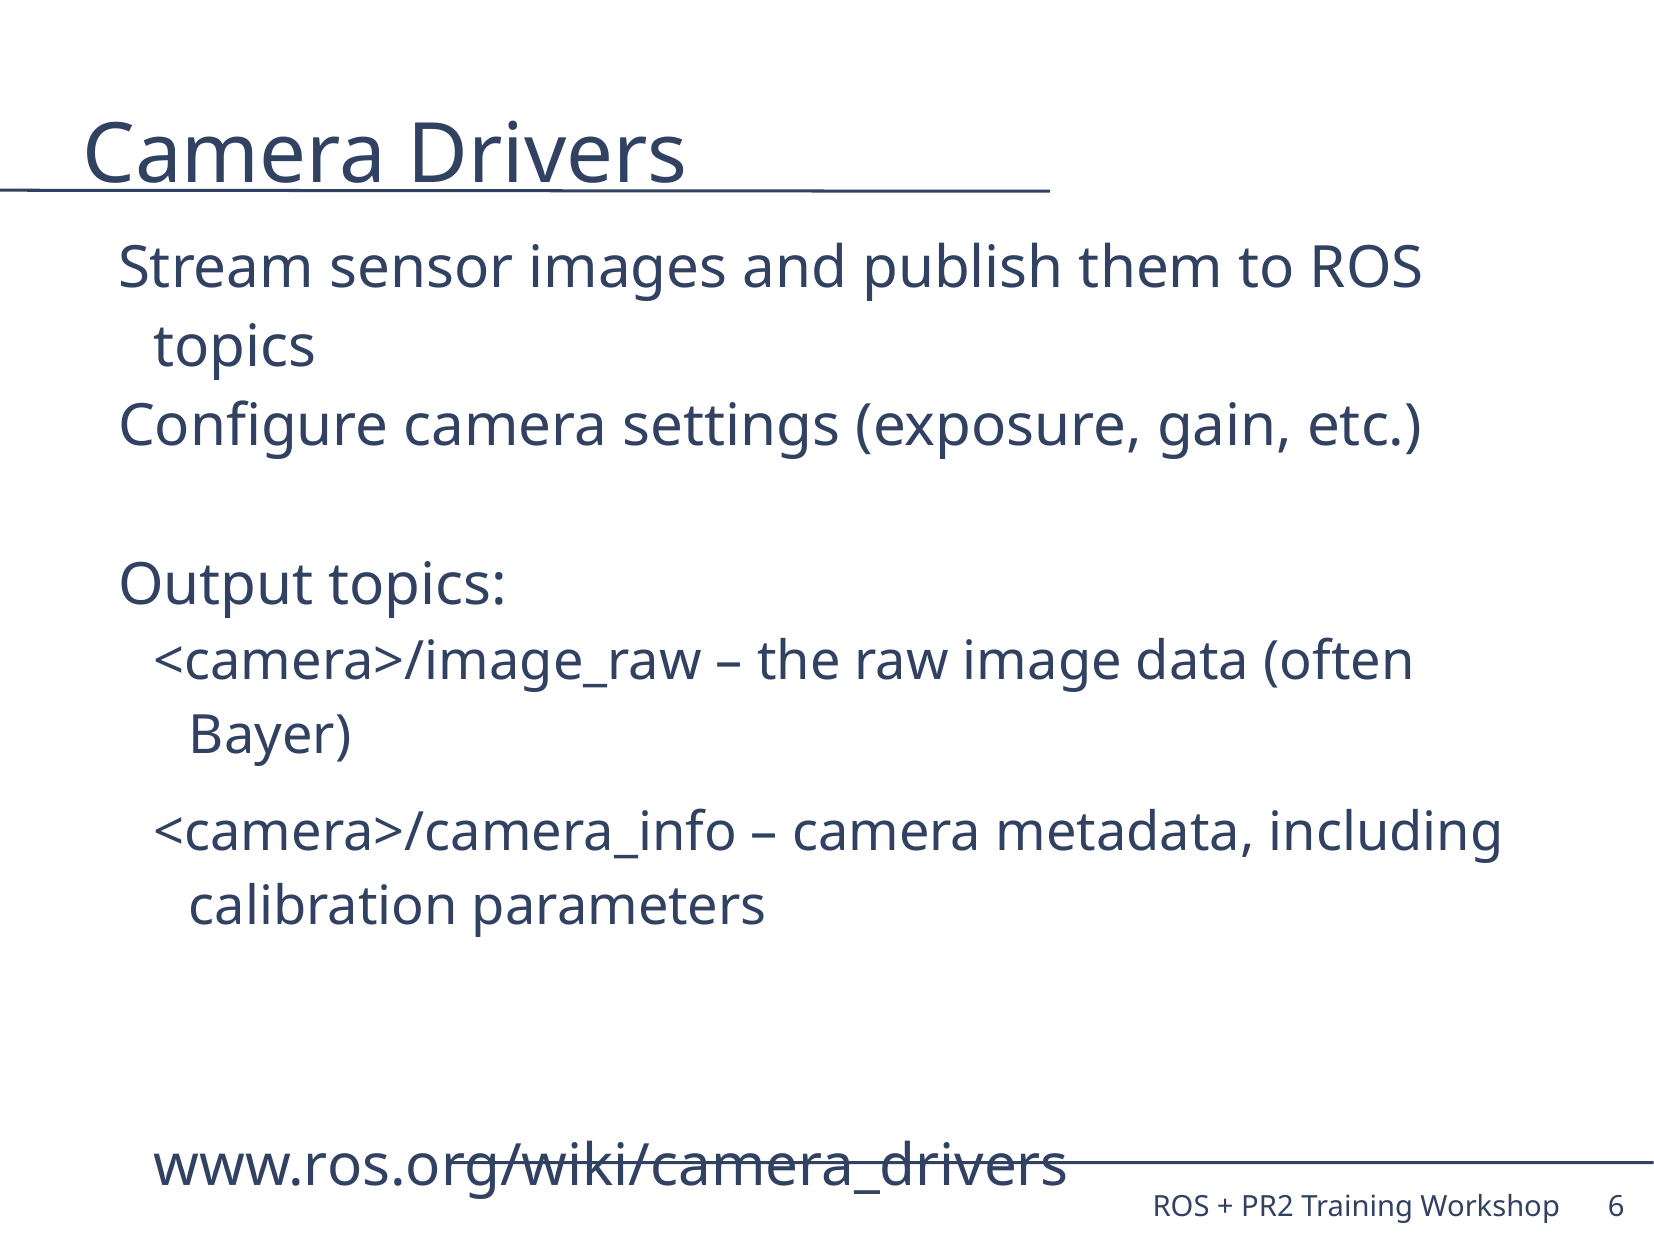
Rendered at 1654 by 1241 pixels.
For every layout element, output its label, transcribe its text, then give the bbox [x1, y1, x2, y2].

title Camera Drivers [82, 75, 1571, 225]
list Stream sensor images and publish them to ROS topics Configure camera settings (exposure, gain, etc.) Output topics: <camera>/image_raw – the raw image data (often Bayer) <camera>/camera_info – camera metadata, including calibration parameters www.ros.org/wiki/camera_drivers [82, 225, 1571, 1163]
